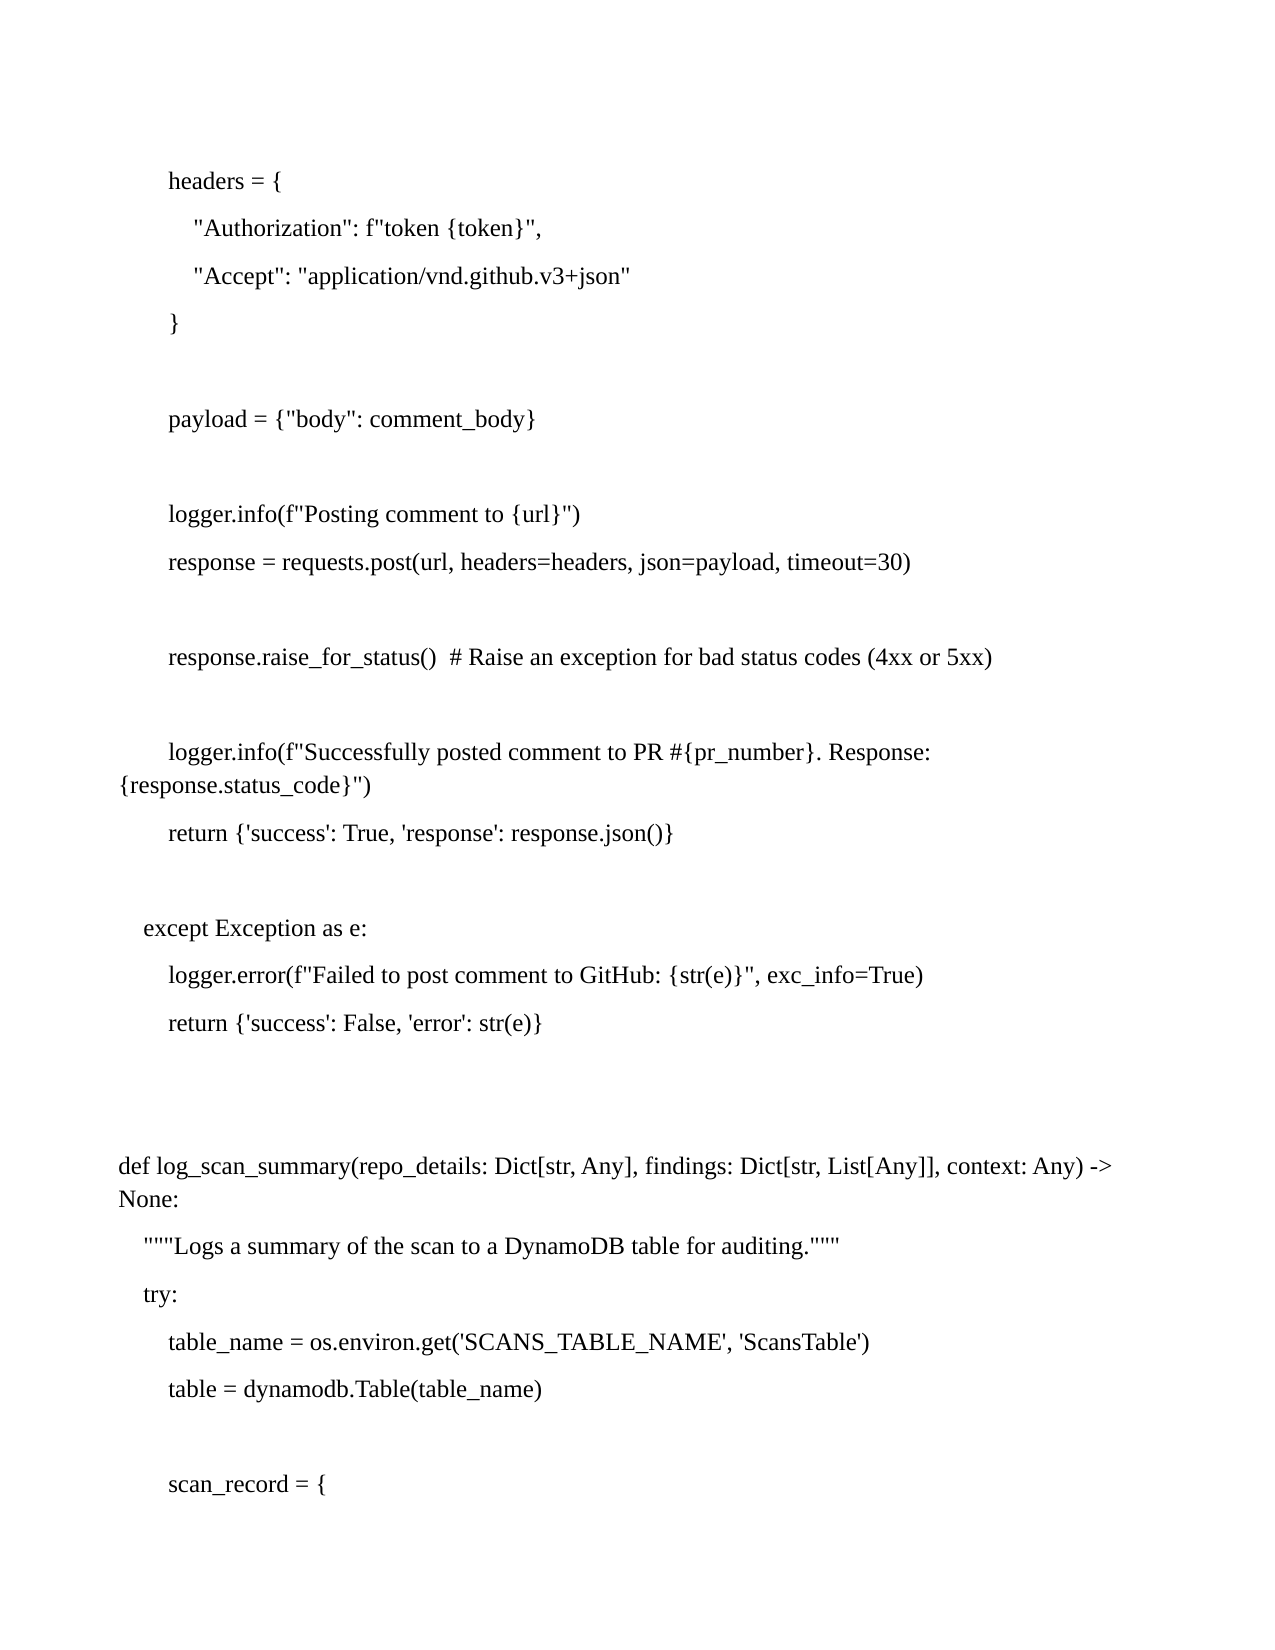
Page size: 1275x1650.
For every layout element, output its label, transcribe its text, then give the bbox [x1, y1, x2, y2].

text logger.info(f"Posting comment to {url}") [118, 499, 1157, 528]
text table = dynamodb.Table(table_name) [118, 1374, 1157, 1403]
text def log_scan_summary(repo_details: Dict[str, Any], findings: Dict[str, List[Any]], context: Any) -> None: [118, 1151, 1157, 1213]
text "Accept": "application/vnd.github.v3+json" [118, 261, 1157, 290]
text logger.info(f"Successfully posted comment to PR #{pr_number}. Response: {response.status_code}") [118, 737, 1157, 799]
text } [118, 308, 1157, 337]
text except Exception as e: [118, 913, 1157, 942]
text return {'success': False, 'error': str(e)} [118, 1008, 1157, 1037]
text table_name = os.environ.get('SCANS_TABLE_NAME', 'ScansTable') [118, 1327, 1157, 1355]
text response = requests.post(url, headers=headers, json=payload, timeout=30) [118, 547, 1157, 575]
text payload = {"body": comment_body} [118, 404, 1157, 432]
text "Authorization": f"token {token}", [118, 213, 1157, 242]
text return {'success': True, 'response': response.json()} [118, 818, 1157, 846]
text try: [118, 1279, 1157, 1308]
text logger.error(f"Failed to post comment to GitHub: {str(e)}", exc_info=True) [118, 960, 1157, 989]
text headers = { [118, 166, 1157, 194]
text """Logs a summary of the scan to a DynamoDB table for auditing.""" [118, 1231, 1157, 1260]
text scan_record = { [118, 1469, 1157, 1498]
text response.raise_for_status() # Raise an exception for bad status codes (4xx or 5xx) [118, 642, 1157, 671]
